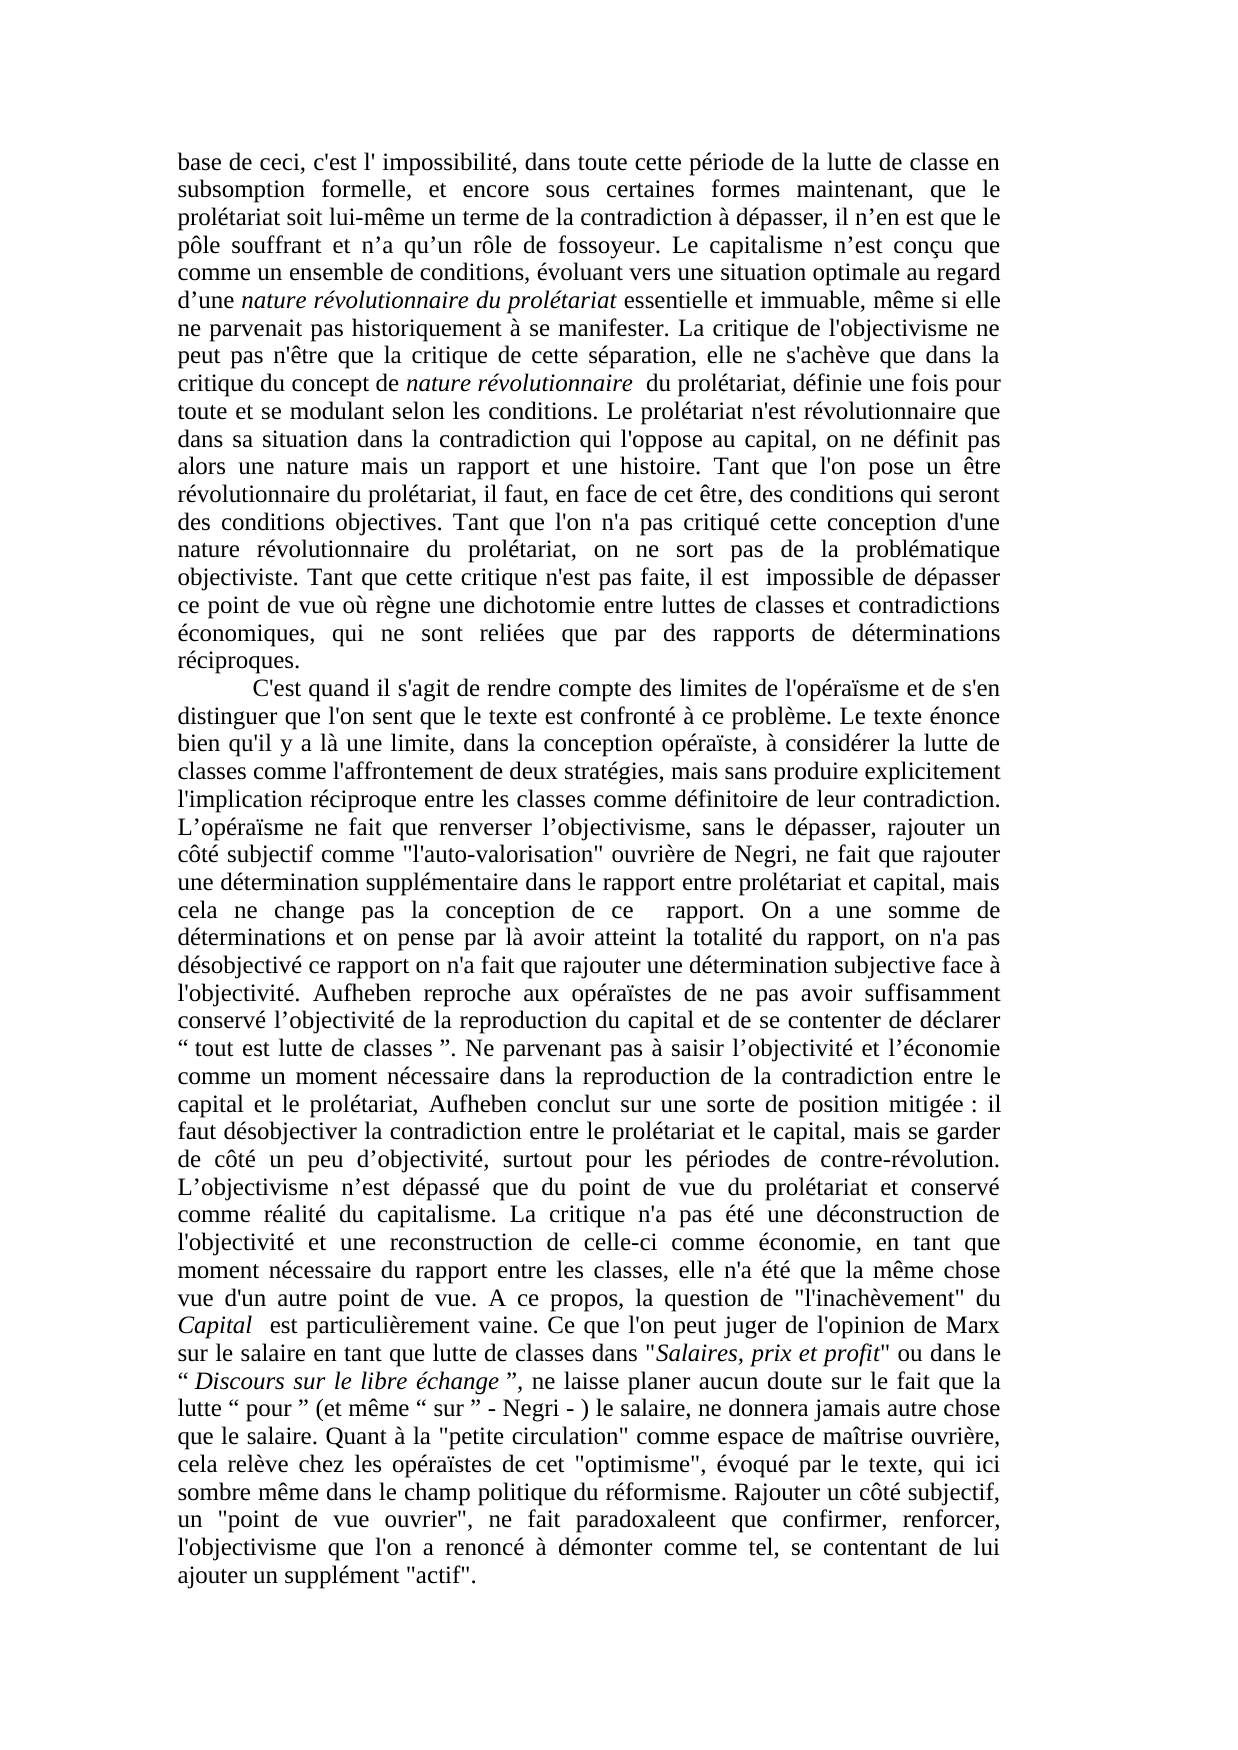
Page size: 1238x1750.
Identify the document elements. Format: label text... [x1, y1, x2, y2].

text base de ceci, c'est l' impossibilité, dans toute cette période de la lutte de classe en subsomption formelle, et encore sous certaines formes maintenant, que le prolétariat soit lui-même un terme de la contradiction à dépasser, il n’en est que le pôle souffrant et n’a qu’un rôle de fossoyeur. Le capitalisme n’est conçu que comme un ensemble de conditions, évoluant vers une situation optimale au regard d’une nature révolutionnaire du prolétariat essentielle et immuable, même si elle ne parvenait pas historiquement à se manifester. La critique de l'objectivisme ne peut pas n'être que la critique de cette séparation, elle ne s'achève que dans la critique du concept de nature révolutionnaire du prolétariat, définie une fois pour toute et se modulant selon les conditions. Le prolétariat n'est révolutionnaire que dans sa situation dans la contradiction qui l'oppose au capital, on ne définit pas alors une nature mais un rapport et une histoire. Tant que l'on pose un être révolutionnaire du prolétariat, il faut, en face de cet être, des conditions qui seront des conditions objectives. Tant que l'on n'a pas critiqué cette conception d'une nature révolutionnaire du prolétariat, on ne sort pas de la problématique objectiviste. Tant que cette critique n'est pas faite, il est impossible de dépasser ce point de vue où règne une dichotomie entre luttes de classes et contradictions économiques, qui ne sont reliées que par des rapports de déterminations réciproques. [177, 148, 1001, 674]
text C'est quand il s'agit de rendre compte des limites de l'opéraïsme et de s'en distinguer que l'on sent que le texte est confronté à ce problème. Le texte énonce bien qu'il y a là une limite, dans la conception opéraïste, à considérer la lutte de classes comme l'affrontement de deux stratégies, mais sans produire explicitement l'implication réciproque entre les classes comme définitoire de leur contradiction. L’opéraïsme ne fait que renverser l’objectivisme, sans le dépasser, rajouter un côté subjectif comme "l'auto-valorisation" ouvrière de Negri, ne fait que rajouter une détermination supplémentaire dans le rapport entre prolétariat et capital, mais cela ne change pas la conception de ce rapport. On a une somme de déterminations et on pense par là avoir atteint la totalité du rapport, on n'a pas désobjectivé ce rapport on n'a fait que rajouter une détermination subjective face à l'objectivité. Aufheben reproche aux opéraïstes de ne pas avoir suffisamment conservé l’objectivité de la reproduction du capital et de se contenter de déclarer “ tout est lutte de classes ”. Ne parvenant pas à saisir l’objectivité et l’économie comme un moment nécessaire dans la reproduction de la contradiction entre le capital et le prolétariat, Aufheben conclut sur une sorte de position mitigée : il faut désobjectiver la contradiction entre le prolétariat et le capital, mais se garder de côté un peu d’objectivité, surtout pour les périodes de contre-révolution. L’objectivisme n’est dépassé que du point de vue du prolétariat et conservé comme réalité du capitalisme. La critique n'a pas été une déconstruction de l'objectivité et une reconstruction de celle-ci comme économie, en tant que moment nécessaire du rapport entre les classes, elle n'a été que la même chose vue d'un autre point de vue. A ce propos, la question de "l'inachèvement" du Capital est particulièrement vaine. Ce que l'on peut juger de l'opinion de Marx sur le salaire en tant que lutte de classes dans "Salaires, prix et profit" ou dans le “ Discours sur le libre échange ”, ne laisse planer aucun doute sur le fait que la lutte “ pour ” (et même “ sur ” - Negri - ) le salaire, ne donnera jamais autre chose que le salaire. Quant à la "petite circulation" comme espace de maîtrise ouvrière, cela relève chez les opéraïstes de cet "optimisme", évoqué par le texte, qui ici sombre même dans le champ politique du réformisme. Rajouter un côté subjectif, un "point de vue ouvrier", ne fait paradoxaleent que confirmer, renforcer, l'objectivisme que l'on a renoncé à démonter comme tel, se contentant de lui ajouter un supplément "actif". [177, 674, 1001, 1588]
